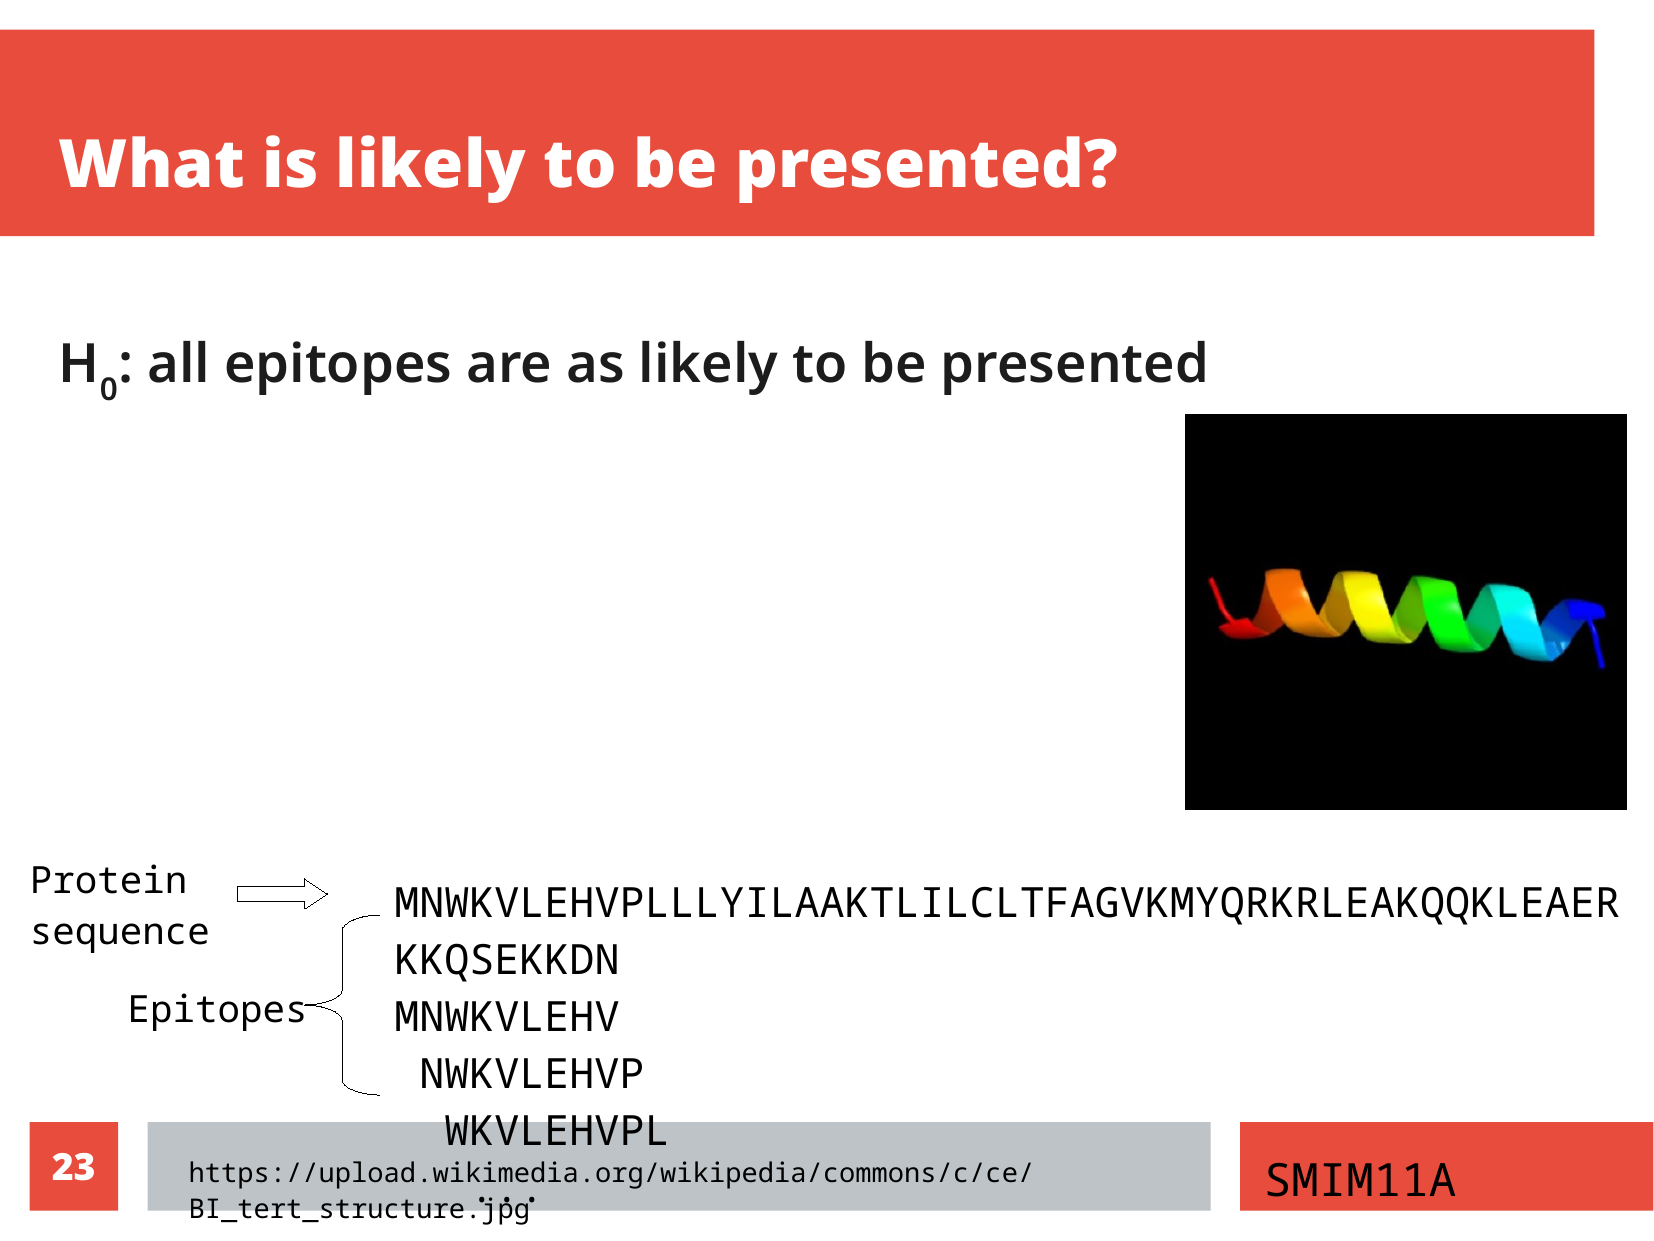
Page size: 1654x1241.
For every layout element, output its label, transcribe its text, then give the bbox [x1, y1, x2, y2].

text_box SMIM11A [1249, 1140, 1636, 1201]
text_box Epitopes [112, 975, 293, 1029]
text_box Protein sequence [15, 846, 226, 944]
text_box MNWKVLEHVPLLLYILAAKTLILCLTFAGVKMYQRKRLEAKQQKLEAERKKQSEKKDN MNWKVLEHV NWKVLEHVP WKVLEHVPL ... [379, 865, 1641, 1110]
picture [1185, 414, 1627, 811]
text_box https://upload.wikimedia.org/wikipedia/commons/c/ce/BI_tert_structure.jpg [173, 1146, 1220, 1192]
list H0: all epitopes are as likely to be presented [59, 324, 1565, 466]
title What is likely to be presented? [59, 59, 1595, 207]
text_box [237, 878, 328, 909]
